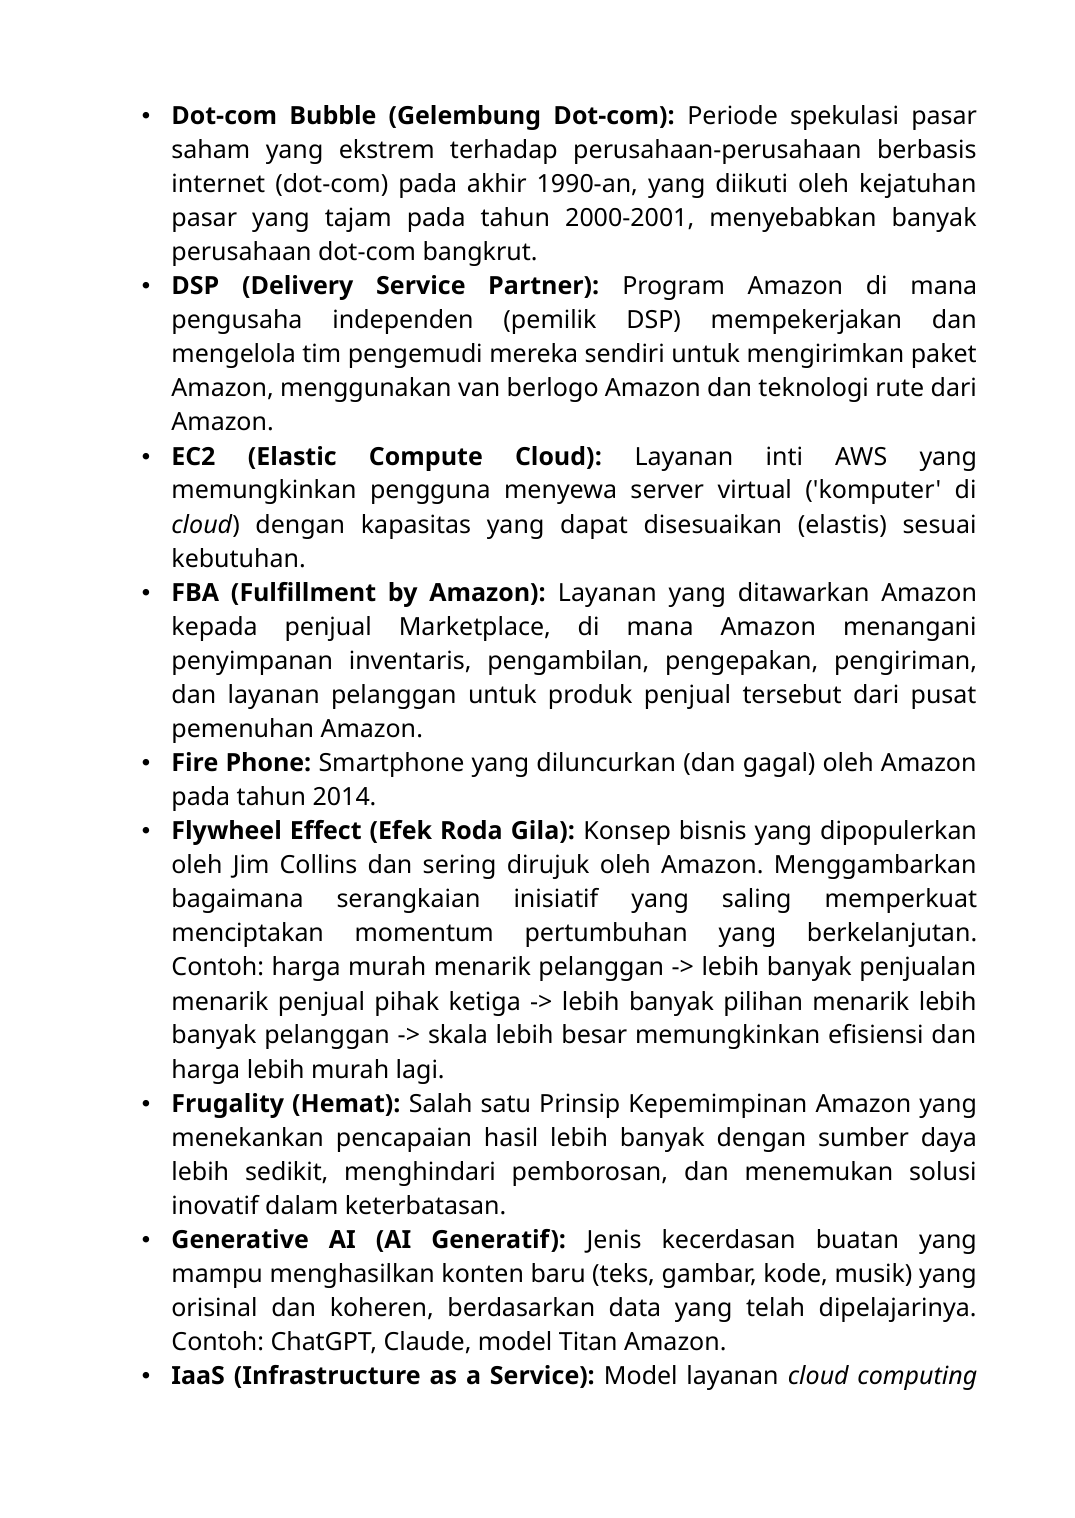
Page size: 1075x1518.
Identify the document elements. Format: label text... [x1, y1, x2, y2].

list Flywheel Effect (Efek Roda Gila): Konsep bisnis yang dipopulerkan oleh Jim Collins dan sering dirujuk oleh Amazon. Menggambarkan bagaimana serangkaian inisiatif yang saling memperkuat menciptakan momentum pertumbuhan yang berkelanjutan. Contoh: harga murah menarik pelanggan -> lebih banyak penjualan menarik penjual pihak ketiga -> lebih banyak pilihan menarik lebih banyak pelanggan -> skala lebih besar memungkinkan efisiensi dan harga lebih murah lagi. [142, 813, 977, 1085]
list DSP (Delivery Service Partner): Program Amazon di mana pengusaha independen (pemilik DSP) mempekerjakan dan mengelola tim pengemudi mereka sendiri untuk mengirimkan paket Amazon, menggunakan van berlogo Amazon dan teknologi rute dari Amazon. [142, 268, 977, 438]
list Fire Phone: Smartphone yang diluncurkan (dan gagal) oleh Amazon pada tahun 2014. [142, 745, 977, 813]
list IaaS (Infrastructure as a Service): Model layanan cloud computing [142, 1358, 977, 1392]
list Dot-com Bubble (Gelembung Dot-com): Periode spekulasi pasar saham yang ekstrem terhadap perusahaan-perusahaan berbasis internet (dot-com) pada akhir 1990-an, yang diikuti oleh kejatuhan pasar yang tajam pada tahun 2000-2001, menyebabkan banyak perusahaan dot-com bangkrut. [142, 97, 977, 268]
list Frugality (Hemat): Salah satu Prinsip Kepemimpinan Amazon yang menekankan pencapaian hasil lebih banyak dengan sumber daya lebih sedikit, menghindari pemborosan, dan menemukan solusi inovatif dalam keterbatasan. [142, 1085, 977, 1222]
list EC2 (Elastic Compute Cloud): Layanan inti AWS yang memungkinkan pengguna menyewa server virtual ('komputer' di cloud) dengan kapasitas yang dapat disesuaikan (elastis) sesuai kebutuhan. [142, 438, 977, 574]
list Generative AI (AI Generatif): Jenis kecerdasan buatan yang mampu menghasilkan konten baru (teks, gambar, kode, musik) yang orisinal dan koheren, berdasarkan data yang telah dipelajarinya. Contoh: ChatGPT, Claude, model Titan Amazon. [142, 1222, 977, 1358]
list FBA (Fulfillment by Amazon): Layanan yang ditawarkan Amazon kepada penjual Marketplace, di mana Amazon menangani penyimpanan inventaris, pengambilan, pengepakan, pengiriman, dan layanan pelanggan untuk produk penjual tersebut dari pusat pemenuhan Amazon. [142, 574, 977, 745]
